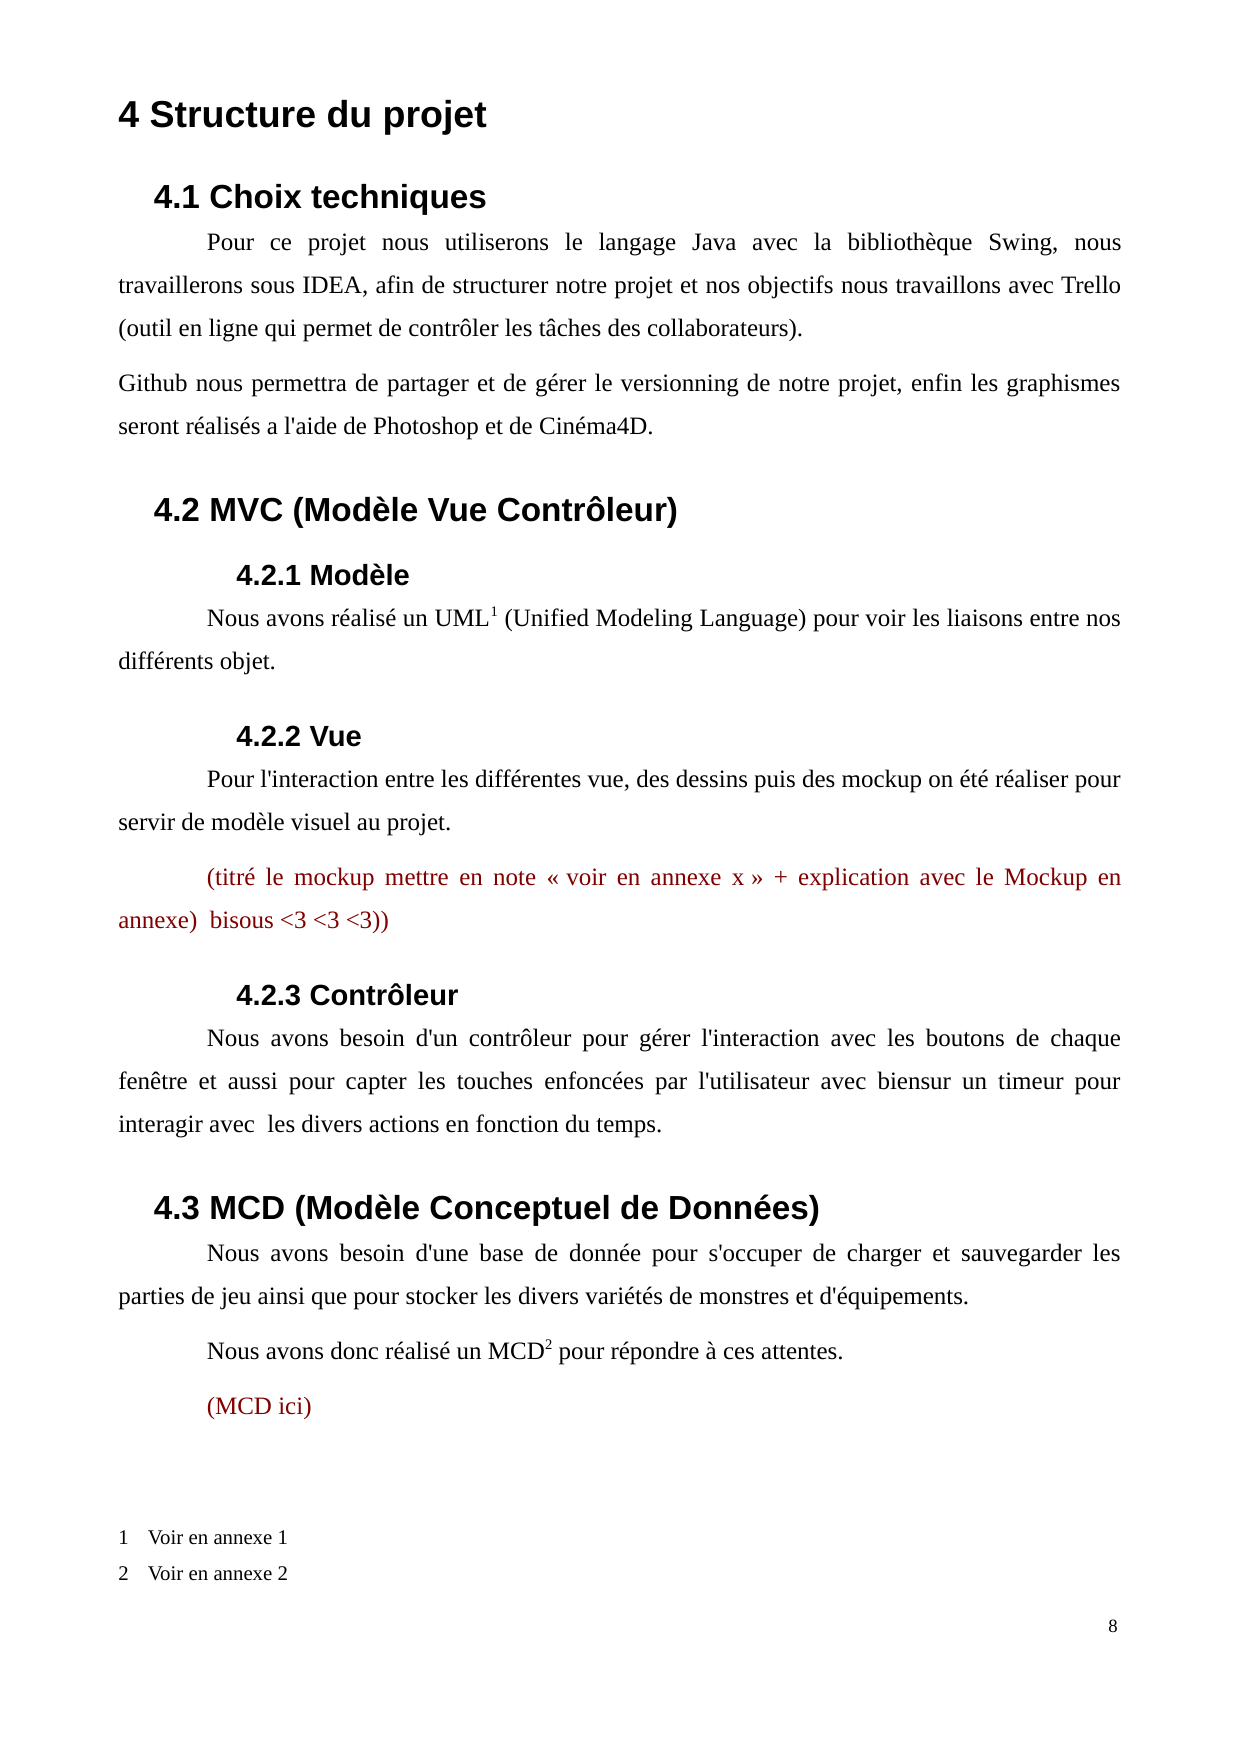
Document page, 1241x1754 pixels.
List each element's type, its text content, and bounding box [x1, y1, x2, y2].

subtitle MVC (Modèle Vue Contrôleur) [153, 490, 1104, 528]
subtitle Choix techniques [153, 177, 1104, 215]
text Pour l'interaction entre les différentes vue, des dessins puis des mockup on été réaliser pour servir de modèle visuel au projet. [118, 764, 1122, 836]
text Nous avons réalisé un UML (Unified Modeling Language) pour voir les liaisons entre nos différents objet. [118, 603, 1122, 675]
text Pour ce projet nous utiliserons le langage Java avec la bibliothèque Swing, nous travaillerons sous IDEA, afin de structurer notre projet et nos objectifs nous travaillons avec Trello (outil en ligne qui permet de contrôler les tâches des collaborateurs). [118, 227, 1122, 342]
subtitle Contrôleur [236, 978, 1122, 1011]
subtitle Structure du projet [118, 92, 1122, 135]
subtitle Modèle [236, 558, 1122, 591]
text Voir en annexe 1 [118, 1525, 1122, 1549]
subtitle MCD (Modèle Conceptuel de Données) [153, 1188, 1104, 1226]
text Github nous permettra de partager et de gérer le versionning de notre projet, enfin les graphismes seront réalisés a l'aide de Photoshop et de Cinéma4D. [118, 368, 1122, 440]
text (MCD ici) [118, 1391, 1122, 1420]
text Nous avons besoin d'une base de donnée pour s'occuper de charger et sauvegarder les parties de jeu ainsi que pour stocker les divers variétés de monstres et d'équipements. [118, 1238, 1122, 1310]
text Nous avons donc réalisé un MCD pour répondre à ces attentes. [118, 1336, 1122, 1365]
text Voir en annexe 2 [118, 1561, 1122, 1585]
subtitle Vue [236, 719, 1122, 752]
text (titré le mockup mettre en note « voir en annexe x » + explication avec le Mockup en annexe) bisous <3 <3 <3)) [118, 862, 1122, 934]
text Nous avons besoin d'un contrôleur pour gérer l'interaction avec les boutons de chaque fenêtre et aussi pour capter les touches enfoncées par l'utilisateur avec biensur un timeur pour interagir avec les divers actions en fonction du temps. [118, 1023, 1122, 1138]
